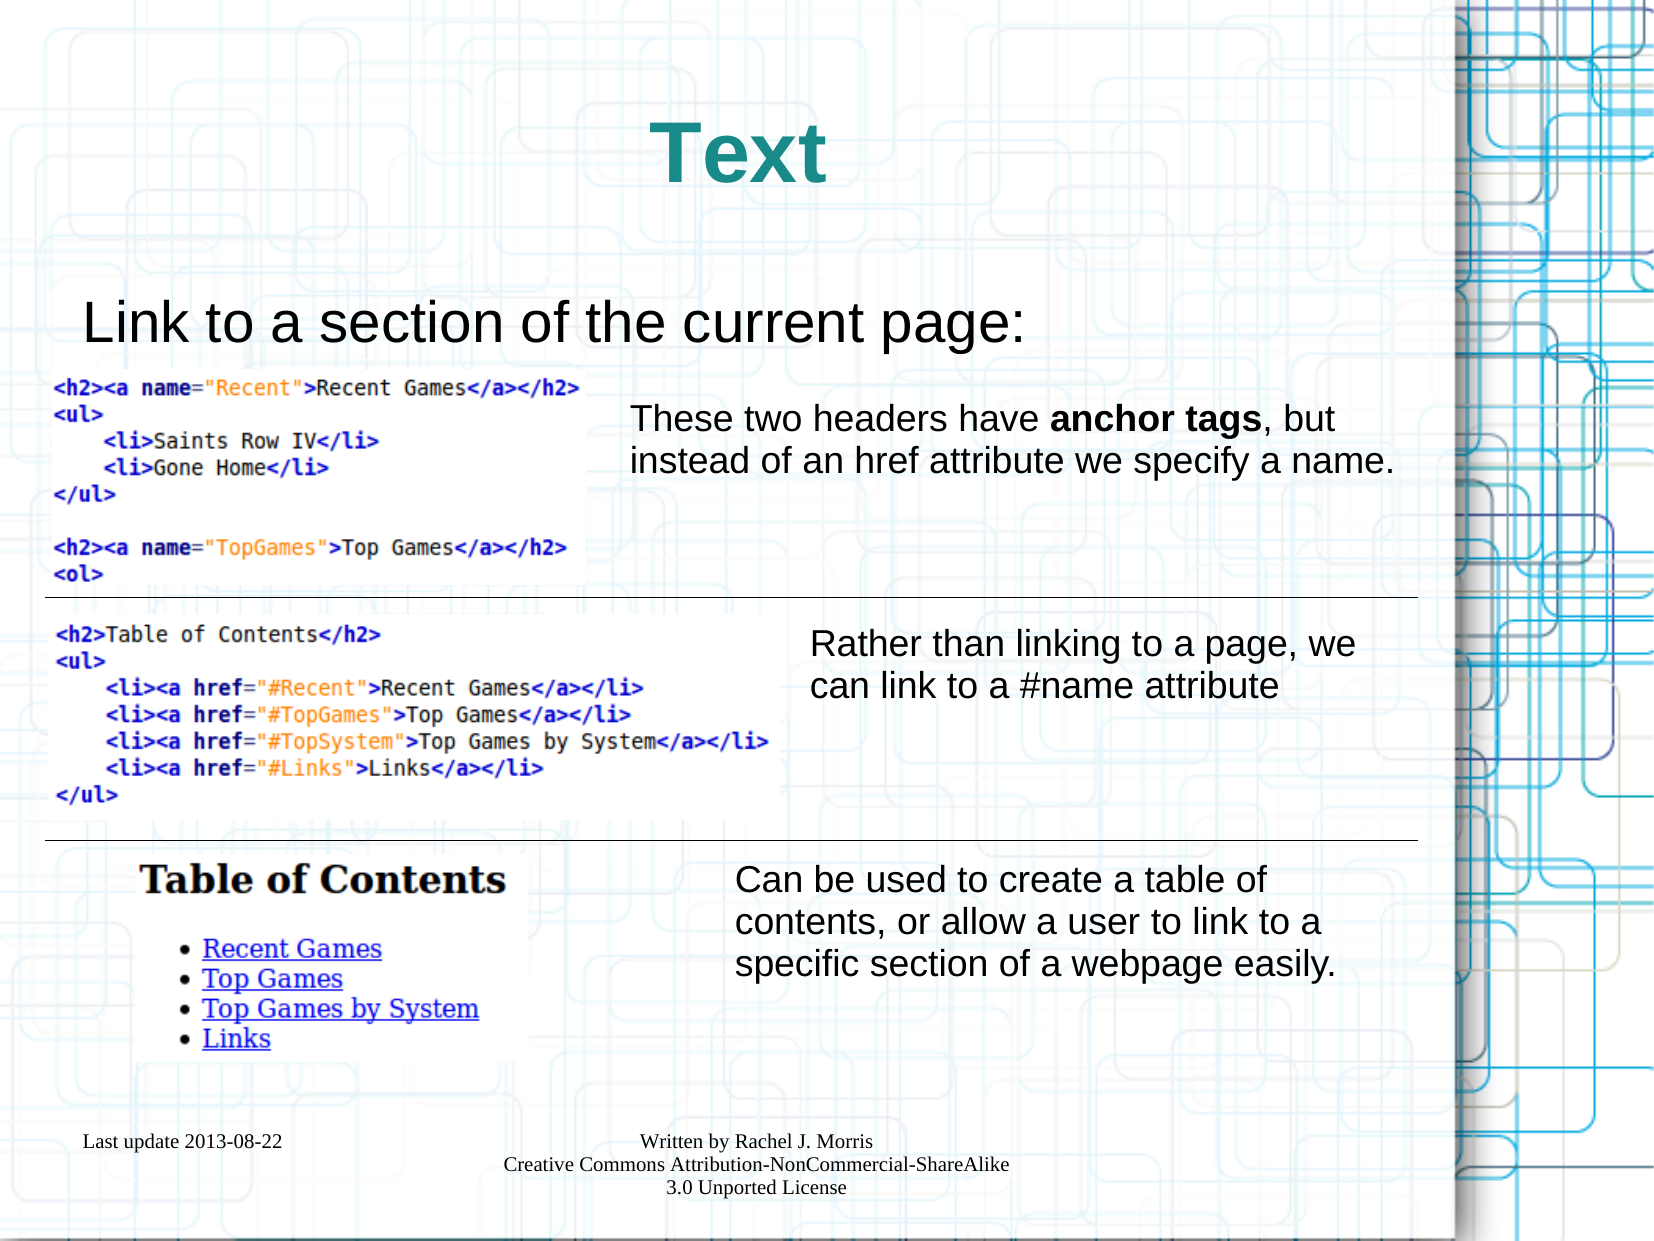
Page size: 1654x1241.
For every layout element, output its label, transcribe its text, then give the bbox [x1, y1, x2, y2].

title Text [59, 49, 1418, 257]
picture [0, 0, 1654, 1241]
list Link to a section of the current page: [82, 290, 1418, 597]
list Link to a section of the current page: [82, 841, 1418, 1010]
text_box Rather than linking to a page, we can link to a #name attribute [795, 615, 1441, 751]
text_box Can be used to create a table of contents, or allow a user to link to a specific section of a webpage easily. [720, 850, 1366, 992]
list Link to a section of the current page: [82, 598, 1418, 840]
text_box These two headers have anchor tags, but instead of an href attribute we specify a name. [615, 390, 1418, 489]
